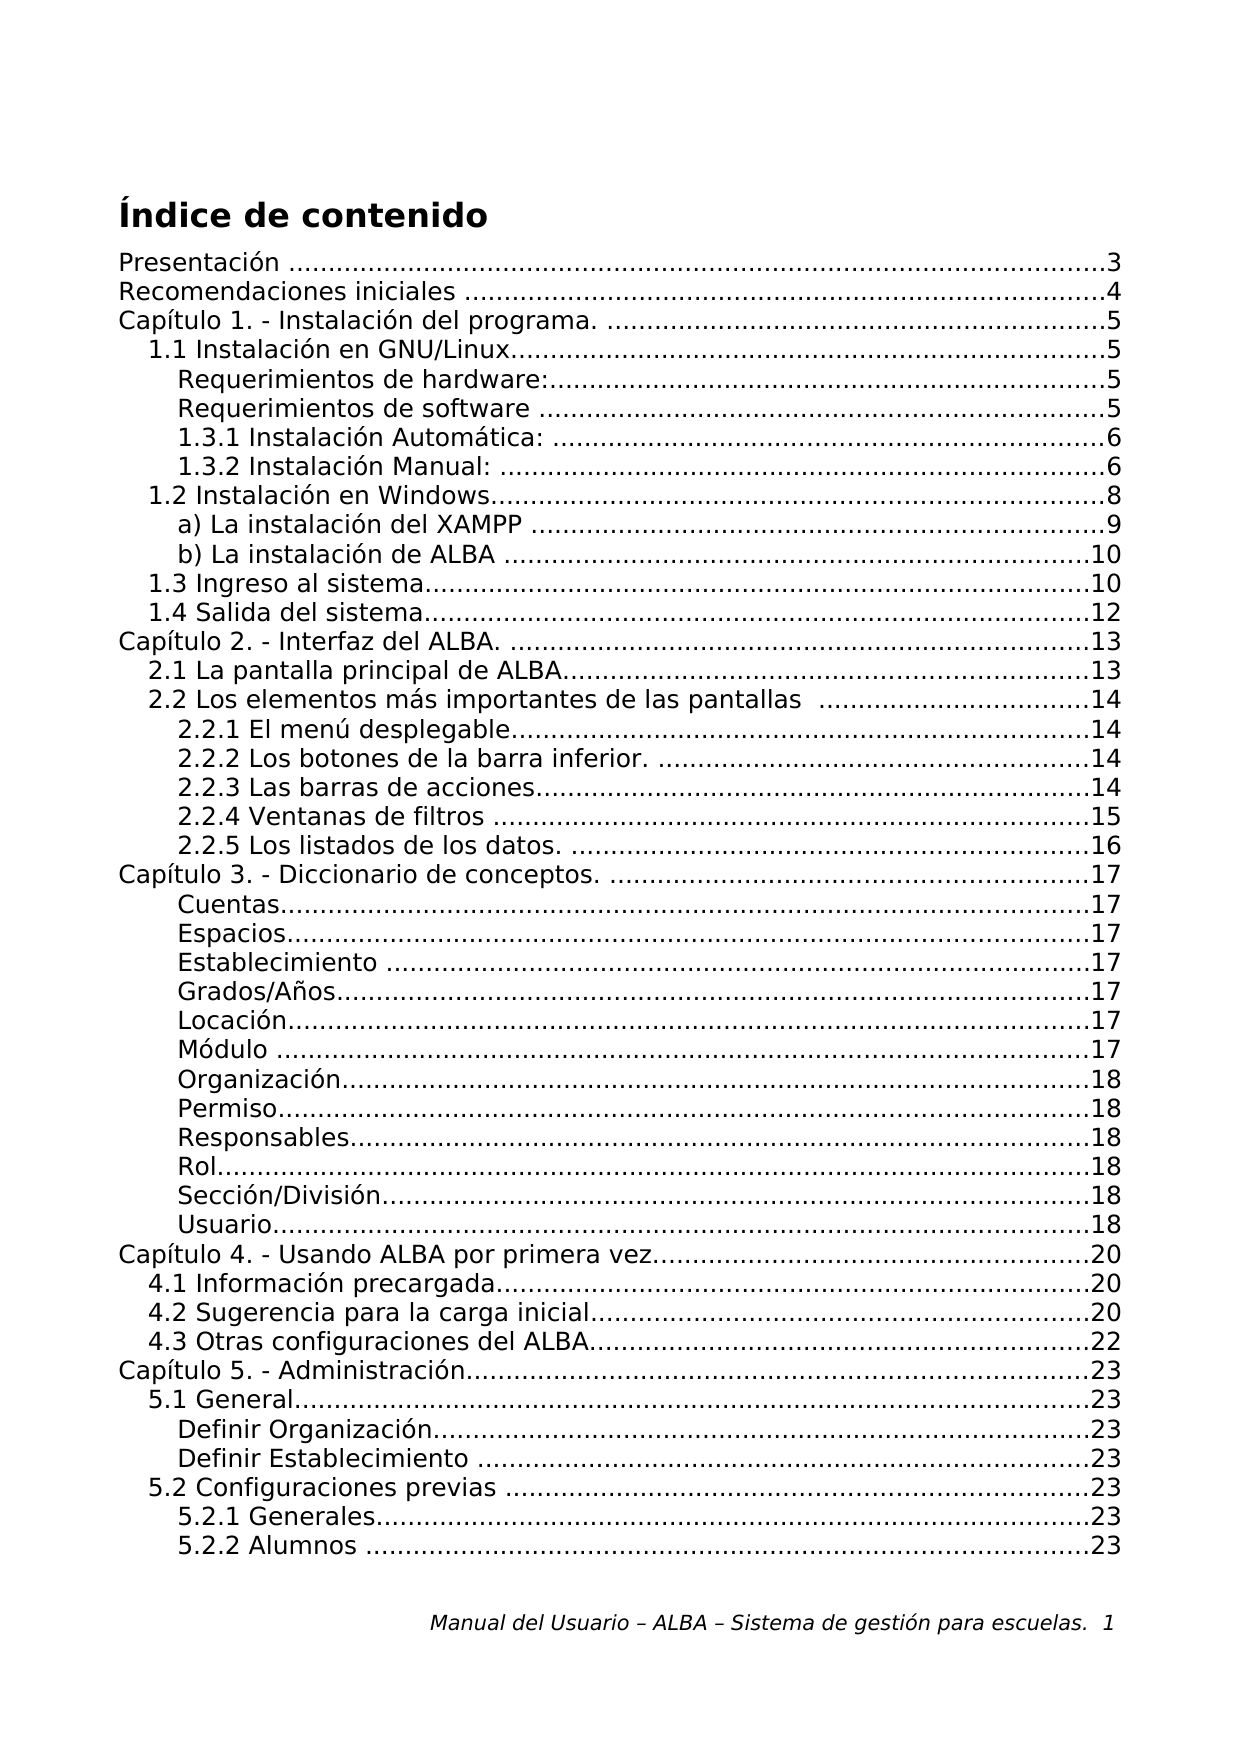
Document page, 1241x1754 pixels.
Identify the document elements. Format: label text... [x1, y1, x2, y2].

text Organización 18 [177, 1065, 1122, 1094]
text Sección/División 18 [177, 1182, 1122, 1211]
text Cuentas 17 [177, 890, 1122, 919]
text Requerimientos de software 5 [177, 394, 1122, 423]
text Capítulo 2. - Interfaz del ALBA. 13 [118, 627, 1122, 657]
text Responsables 18 [177, 1123, 1122, 1152]
text Capítulo 1. - Instalación del programa. 5 [118, 307, 1122, 336]
text 2.2.1 El menú desplegable 14 [177, 715, 1122, 744]
text a) La instalación del XAMPP 9 [177, 511, 1122, 540]
text 1.3.1 Instalación Automática: 6 [177, 423, 1122, 452]
text 1.3.2 Instalación Manual: 6 [177, 452, 1122, 482]
text 4.3 Otras configuraciones del ALBA 22 [148, 1327, 1122, 1357]
text Definir Establecimiento 23 [177, 1444, 1122, 1473]
text 4.2 Sugerencia para la carga inicial 20 [148, 1298, 1122, 1327]
text Grados/Años 17 [177, 977, 1122, 1007]
text Recomendaciones iniciales 4 [118, 277, 1122, 307]
text Requerimientos de hardware: 5 [177, 365, 1122, 394]
text Locación 17 [177, 1007, 1122, 1036]
text Presentación 3 [118, 248, 1122, 277]
text Capítulo 3. - Diccionario de conceptos. 17 [118, 861, 1122, 890]
text 2.2.5 Los listados de los datos. 16 [177, 832, 1122, 861]
text 2.1 La pantalla principal de ALBA 13 [148, 657, 1122, 686]
text Usuario 18 [177, 1211, 1122, 1240]
text b) La instalación de ALBA 10 [177, 540, 1122, 569]
text 1.3 Ingreso al sistema 10 [148, 569, 1122, 598]
text 1.1 Instalación en GNU/Linux 5 [148, 336, 1122, 365]
subtitle Índice de contenido [118, 197, 1122, 236]
text 1.4 Salida del sistema 12 [148, 598, 1122, 627]
text Módulo 17 [177, 1036, 1122, 1065]
text 5.2.2 Alumnos 23 [177, 1532, 1122, 1561]
text Definir Organización 23 [177, 1415, 1122, 1444]
text Permiso 18 [177, 1094, 1122, 1123]
text 2.2.4 Ventanas de filtros 15 [177, 802, 1122, 832]
text Espacios 17 [177, 919, 1122, 948]
text Capítulo 5. - Administración 23 [118, 1357, 1122, 1386]
text 2.2.2 Los botones de la barra inferior. 14 [177, 744, 1122, 773]
text 1.2 Instalación en Windows 8 [148, 482, 1122, 511]
text 5.2.1 Generales 23 [177, 1502, 1122, 1532]
text Capítulo 4. - Usando ALBA por primera vez. 20 [118, 1240, 1122, 1269]
text Establecimiento 17 [177, 948, 1122, 977]
text 2.2.3 Las barras de acciones. 14 [177, 773, 1122, 802]
text 5.1 General 23 [148, 1386, 1122, 1415]
text 2.2 Los elementos más importantes de las pantallas 14 [148, 686, 1122, 715]
text 5.2 Configuraciones previas 23 [148, 1473, 1122, 1502]
text Rol 18 [177, 1152, 1122, 1182]
text 4.1 Información precargada 20 [148, 1269, 1122, 1298]
